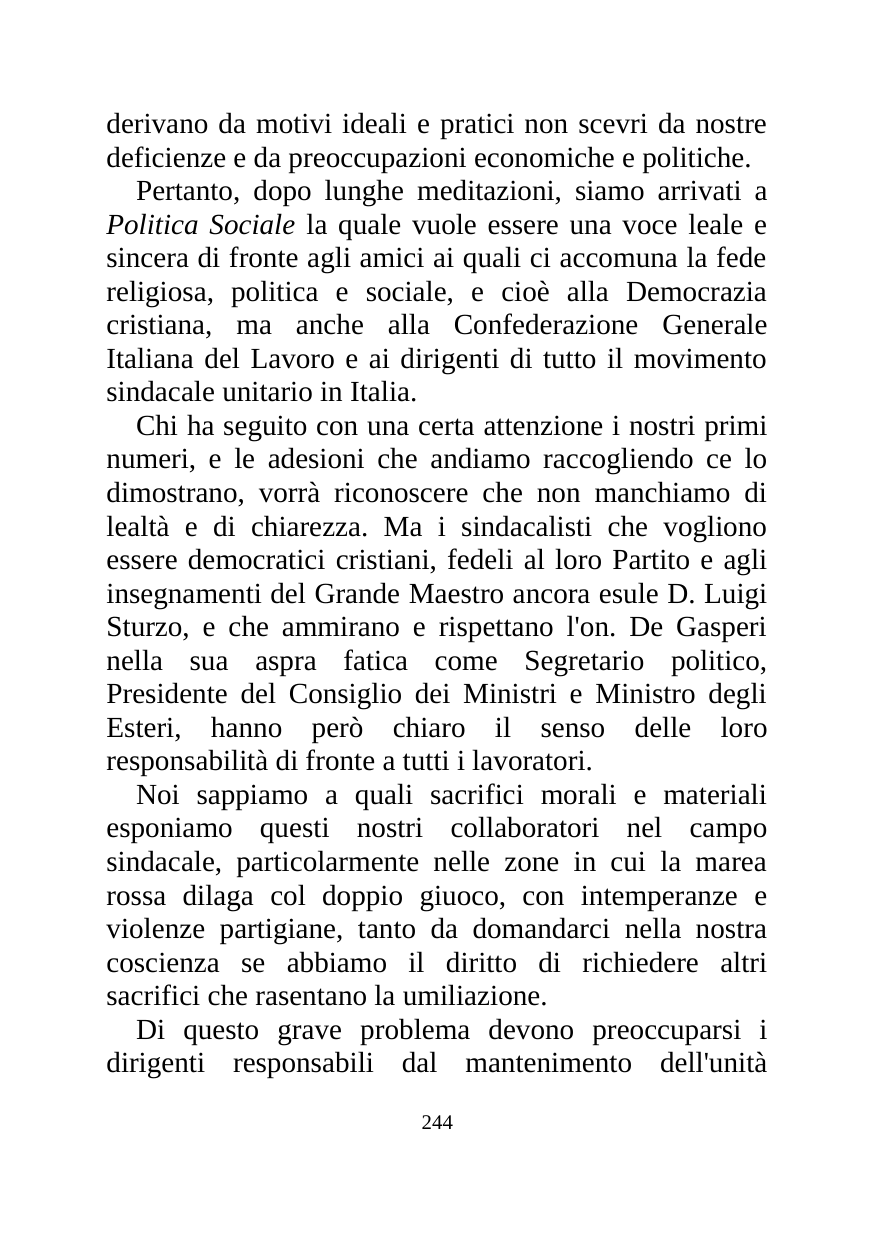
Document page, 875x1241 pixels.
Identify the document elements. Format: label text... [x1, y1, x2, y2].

text Chi ha seguito con una certa attenzione i nostri primi numeri, e le adesioni che andiamo raccogliendo ce lo dimostrano, vorrà riconoscere che non manchiamo di lealtà e di chiarezza. Ma i sindacalisti che vogliono essere democratici cristiani, fedeli al loro Partito e agli insegnamenti del Grande Maestro ancora esule D. Luigi Sturzo, e che ammirano e rispettano l'on. De Gasperi nella sua aspra fatica come Segretario politico, Presidente del Consiglio dei Ministri e Ministro degli Esteri, hanno però chiaro il senso delle loro responsabilità di fronte a tutti i lavoratori. [106, 408, 768, 777]
text derivano da motivi ideali e pratici non scevri da nostre deficienze e da preoccupazioni economiche e politiche. [106, 106, 768, 173]
text Noi sappiamo a quali sacrifici morali e materiali esponiamo questi nostri collaboratori nel campo sindacale, particolarmente nelle zone in cui la marea rossa dilaga col doppio giuoco, con intemperanze e violenze partigiane, tanto da domandarci nella nostra coscienza se abbiamo il diritto di richiedere altri sacrifici che rasentano la umiliazione. [106, 777, 768, 1012]
text Di questo grave problema devono preoccuparsi i dirigenti responsabili dal mantenimento dell'unità [106, 1012, 768, 1079]
text Pertanto, dopo lunghe meditazioni, siamo arrivati a Politica Sociale la quale vuole essere una voce leale e sincera di fronte agli amici ai quali ci accomuna la fede religiosa, politica e sociale, e cioè alla Democrazia cristiana, ma anche alla Confederazione Generale Italiana del Lavoro e ai dirigenti di tutto il movimento sindacale unitario in Italia. [106, 173, 768, 408]
